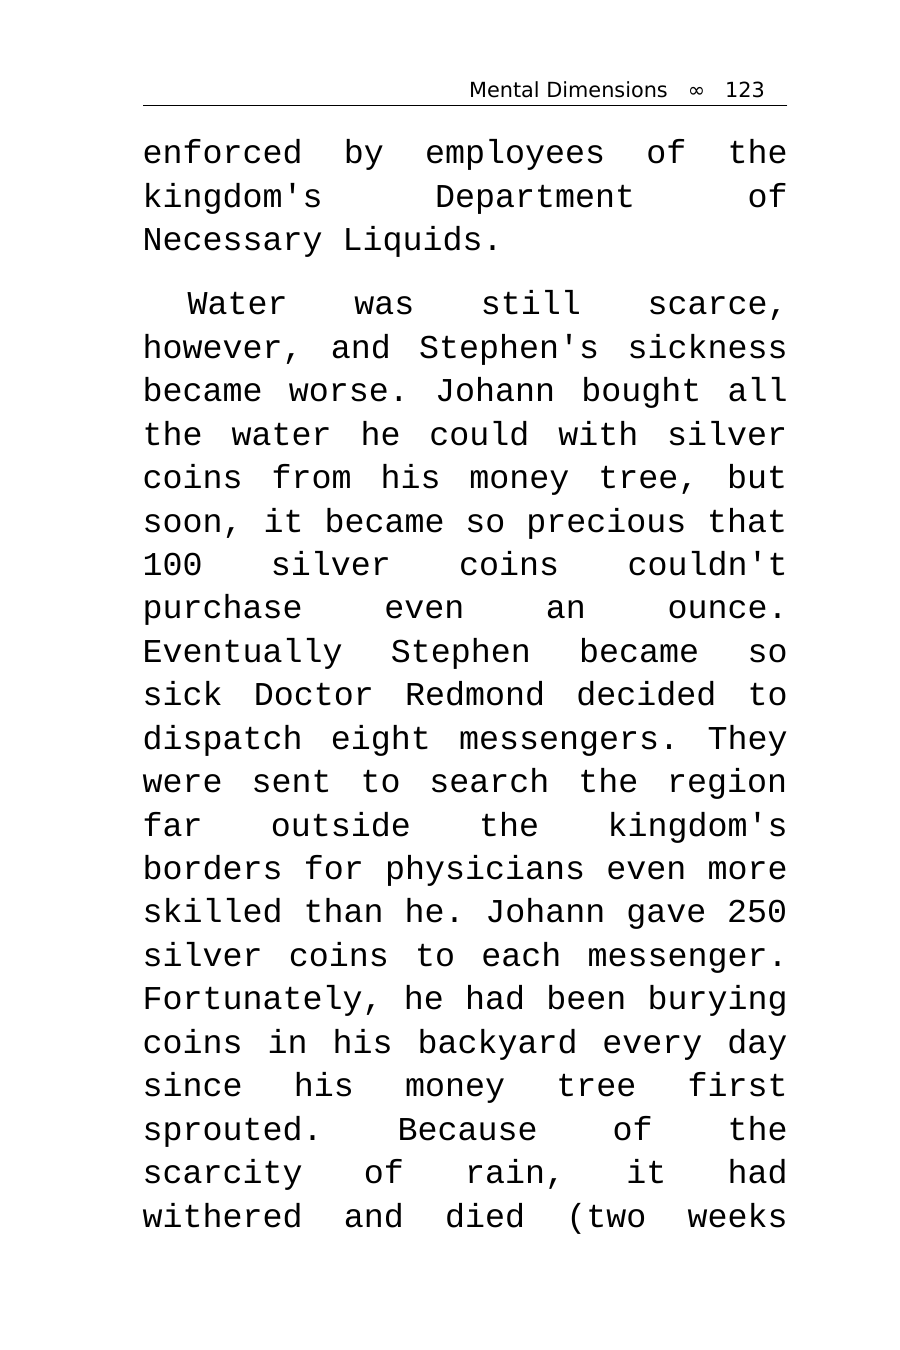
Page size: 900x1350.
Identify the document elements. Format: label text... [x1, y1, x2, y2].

text Water was still scarce, however, and Stephen's sickness became worse. Johann bought all the water he could with silver coins from his money tree, but soon, it became so precious that 100 silver coins couldn't purchase even an ounce. Eventually Stephen became so sick Doctor Redmond decided to dispatch eight messengers. They were sent to search the region far outside the kingdom's borders for physicians even more skilled than he. Johann gave 250 silver coins to each messenger. Fortunately, he had been burying coins in his backyard every day since his money tree first sprouted. Because of the scarcity of rain, it had withered and died (two weeks [142, 287, 787, 1237]
text enforced by employees of the kingdom's Department of Necessary Liquids. [142, 136, 787, 261]
